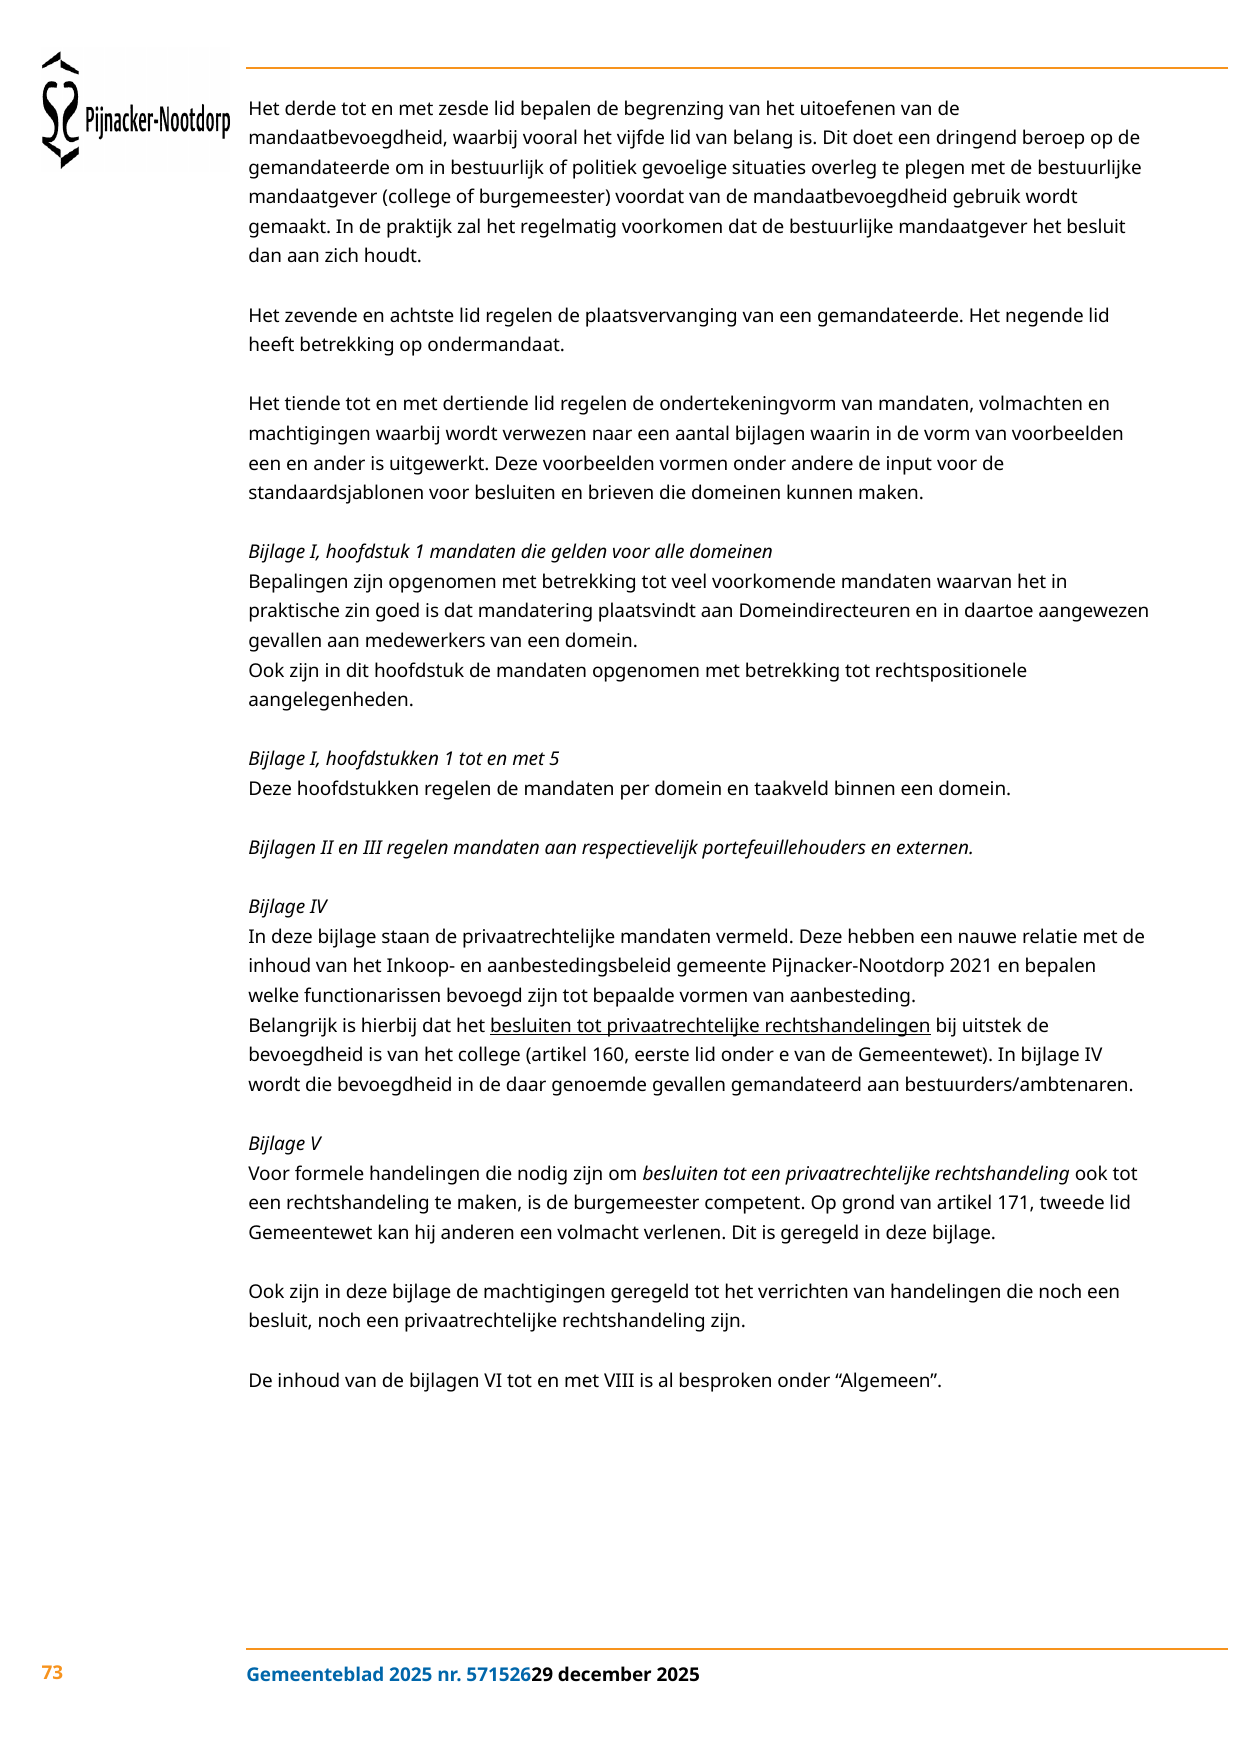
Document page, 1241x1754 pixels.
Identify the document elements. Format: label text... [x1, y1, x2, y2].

text Deze hoofdstukken regelen de mandaten per domein en taakveld binnen een domein. [248, 775, 1152, 801]
text Ook zijn in dit hoofdstuk de mandaten opgenomen met betrekking tot rechtspositionele aangelegenheden. [248, 657, 1152, 712]
picture [41, 47, 231, 172]
text Het derde tot en met zesde lid bepalen de begrenzing van het uitoefenen van de mandaatbevoegdheid, waarbij vooral het vijfde lid van belang is. Dit doet een dringend beroep op de gemandateerde om in bestuurlijk of politiek gevoelige situaties overleg te plegen met de bestuurlijke mandaatgever (college of burgemeester) voordat van de mandaatbevoegdheid gebruik wordt gemaakt. In de praktijk zal het regelmatig voorkomen dat de bestuurlijke mandaatgever het besluit dan aan zich houdt. [248, 95, 1152, 268]
text Het zevende en achtste lid regelen de plaatsvervanging van een gemandateerde. Het negende lid heeft betrekking op ondermandaat. [248, 302, 1152, 357]
text Het tiende tot en met dertiende lid regelen de ondertekeningvorm van mandaten, volmachten en machtigingen waarbij wordt verwezen naar een aantal bijlagen waarin in de vorm van voorbeelden een en ander is uitgewerkt. Deze voorbeelden vormen onder andere de input voor de standaardsjablonen voor besluiten en brieven die domeinen kunnen maken. [248, 391, 1152, 505]
text Voor formele handelingen die nodig zijn om besluiten tot een privaatrechtelijke rechtshandeling ook tot een rechtshandeling te maken, is de burgemeester competent. Op grond van artikel 171, tweede lid Gemeentewet kan hij anderen een volmacht verlenen. Dit is geregeld in deze bijlage. [248, 1160, 1152, 1245]
text In deze bijlage staan de privaatrechtelijke mandaten vermeld. Deze hebben een nauwe relatie met de inhoud van het Inkoop- en aanbestedingsbeleid gemeente Pijnacker-Nootdorp 2021 en bepalen welke functionarissen bevoegd zijn tot bepaalde vormen van aanbesteding. [248, 923, 1152, 1008]
text Bepalingen zijn opgenomen met betrekking tot veel voorkomende mandaten waarvan het in praktische zin goed is dat mandatering plaatsvindt aan Domeindirecteuren en in daartoe aangewezen gevallen aan medewerkers van een domein. [248, 568, 1152, 653]
text Belangrijk is hierbij dat het besluiten tot privaatrechtelijke rechtshandelingen bij uitstek de bevoegdheid is van het college (artikel 160, eerste lid onder e van de Gemeentewet). In bijlage IV wordt die bevoegdheid in de daar genoemde gevallen gemandateerd aan bestuurders/ambtenaren. [248, 1012, 1152, 1097]
text Ook zijn in deze bijlage de machtigingen geregeld tot het verrichten van handelingen die noch een besluit, noch een privaatrechtelijke rechtshandeling zijn. [248, 1278, 1152, 1333]
text Bijlage I, hoofdstuk 1 mandaten die gelden voor alle domeinen [248, 538, 1152, 564]
text De inhoud van de bijlagen VI tot en met VIII is al besproken onder “Algemeen”. [248, 1367, 1152, 1393]
text Bijlage IV [248, 893, 1152, 919]
text Bijlage I, hoofdstukken 1 tot en met 5 [248, 746, 1152, 771]
text Bijlagen II en III regelen mandaten aan respectievelijk portefeuillehouders en externen. [248, 834, 1152, 860]
text Bijlage V [248, 1130, 1152, 1156]
